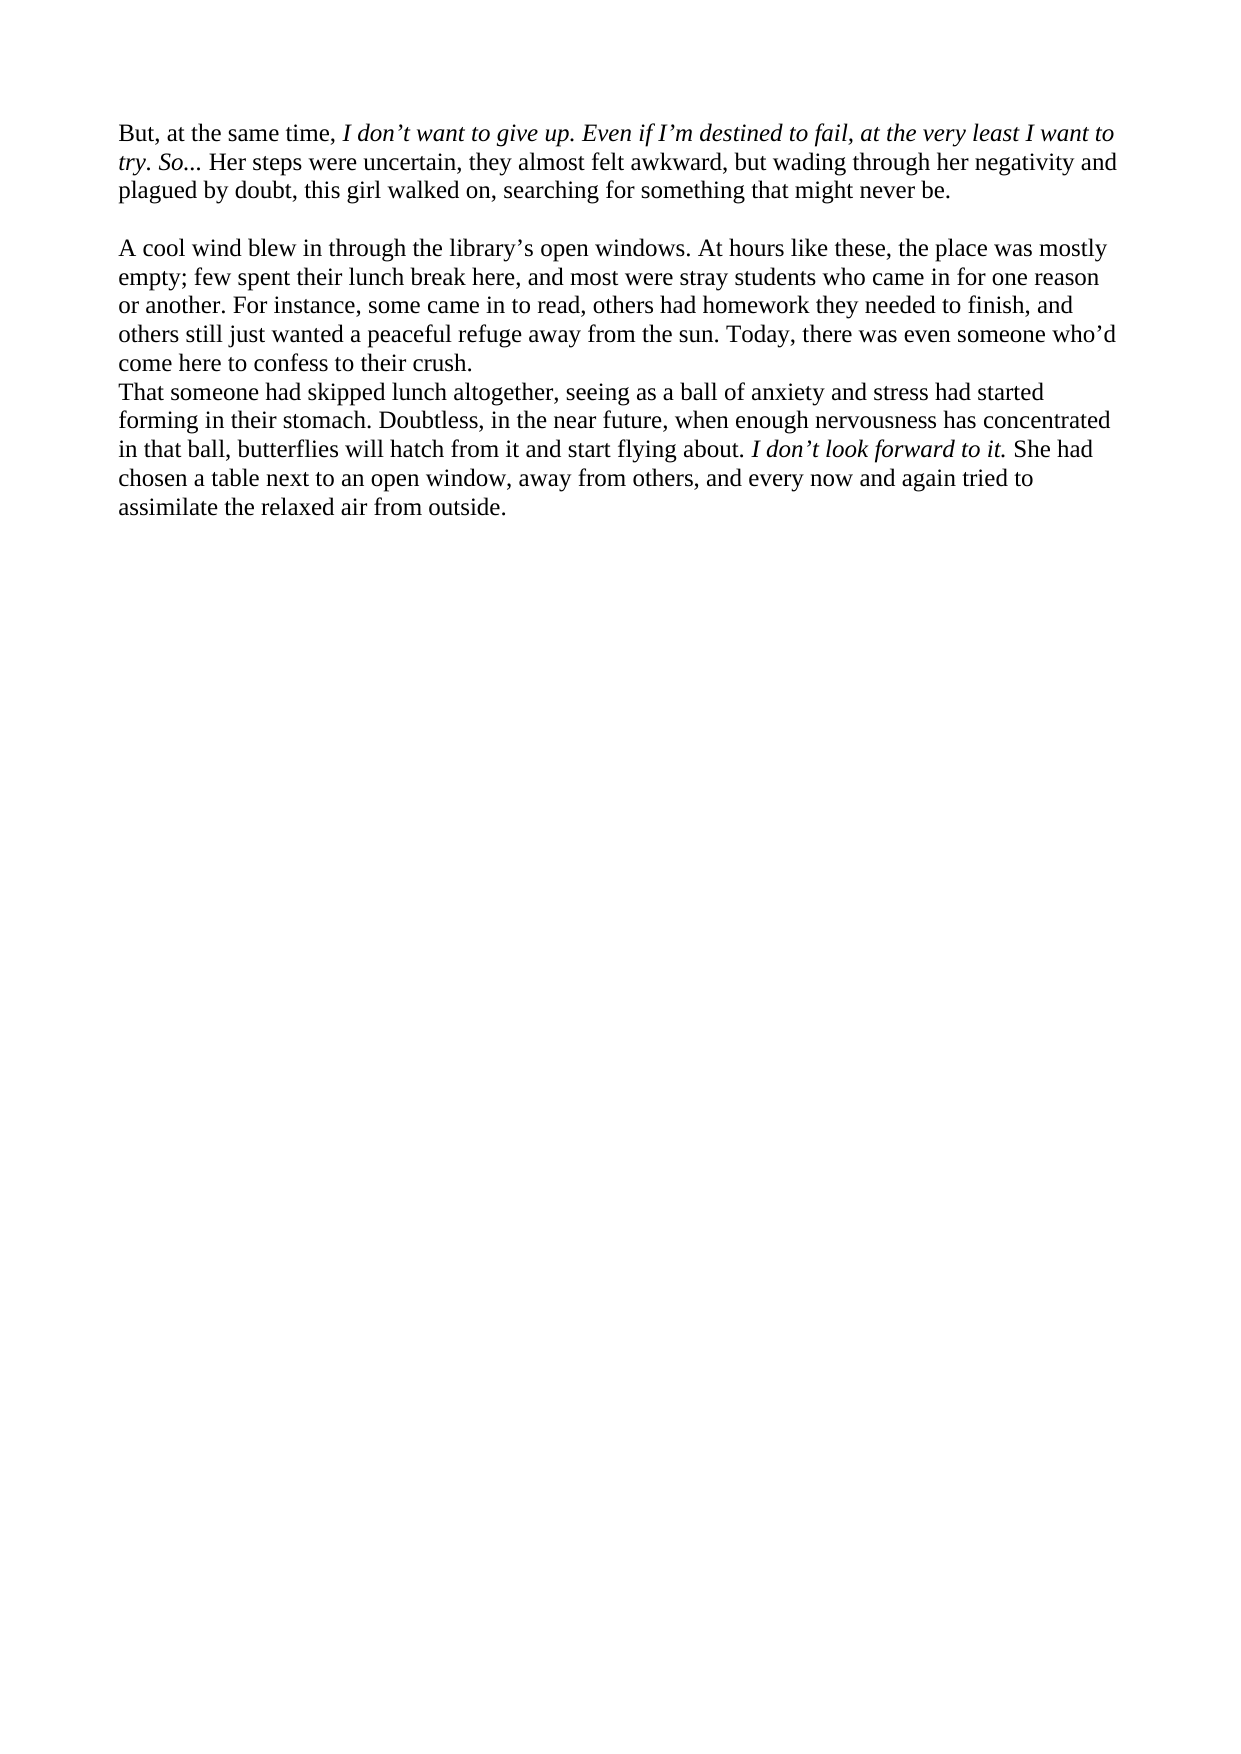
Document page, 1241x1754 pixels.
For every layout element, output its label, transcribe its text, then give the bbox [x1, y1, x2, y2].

text A cool wind blew in through the library’s open windows. At hours like these, the place was mostly empty; few spent their lunch break here, and most were stray students who came in for one reason or another. For instance, some came in to read, others had homework they needed to finish, and others still just wanted a peaceful refuge away from the sun. Today, there was even someone who’d come here to confess to their crush. [118, 233, 1122, 377]
text But, at the same time, I don’t want to give up. Even if I’m destined to fail, at the very least I want to try. So... Her steps were uncertain, they almost felt awkward, but wading through her negativity and plagued by doubt, this girl walked on, searching for something that might never be. [118, 118, 1122, 204]
text That someone had skipped lunch altogether, seeing as a ball of anxiety and stress had started forming in their stomach. Doubtless, in the near future, when enough nervousness has concentrated in that ball, butterflies will hatch from it and start flying about. I don’t look forward to it. She had chosen a table next to an open window, away from others, and every now and again tried to assimilate the relaxed air from outside. [118, 377, 1122, 521]
